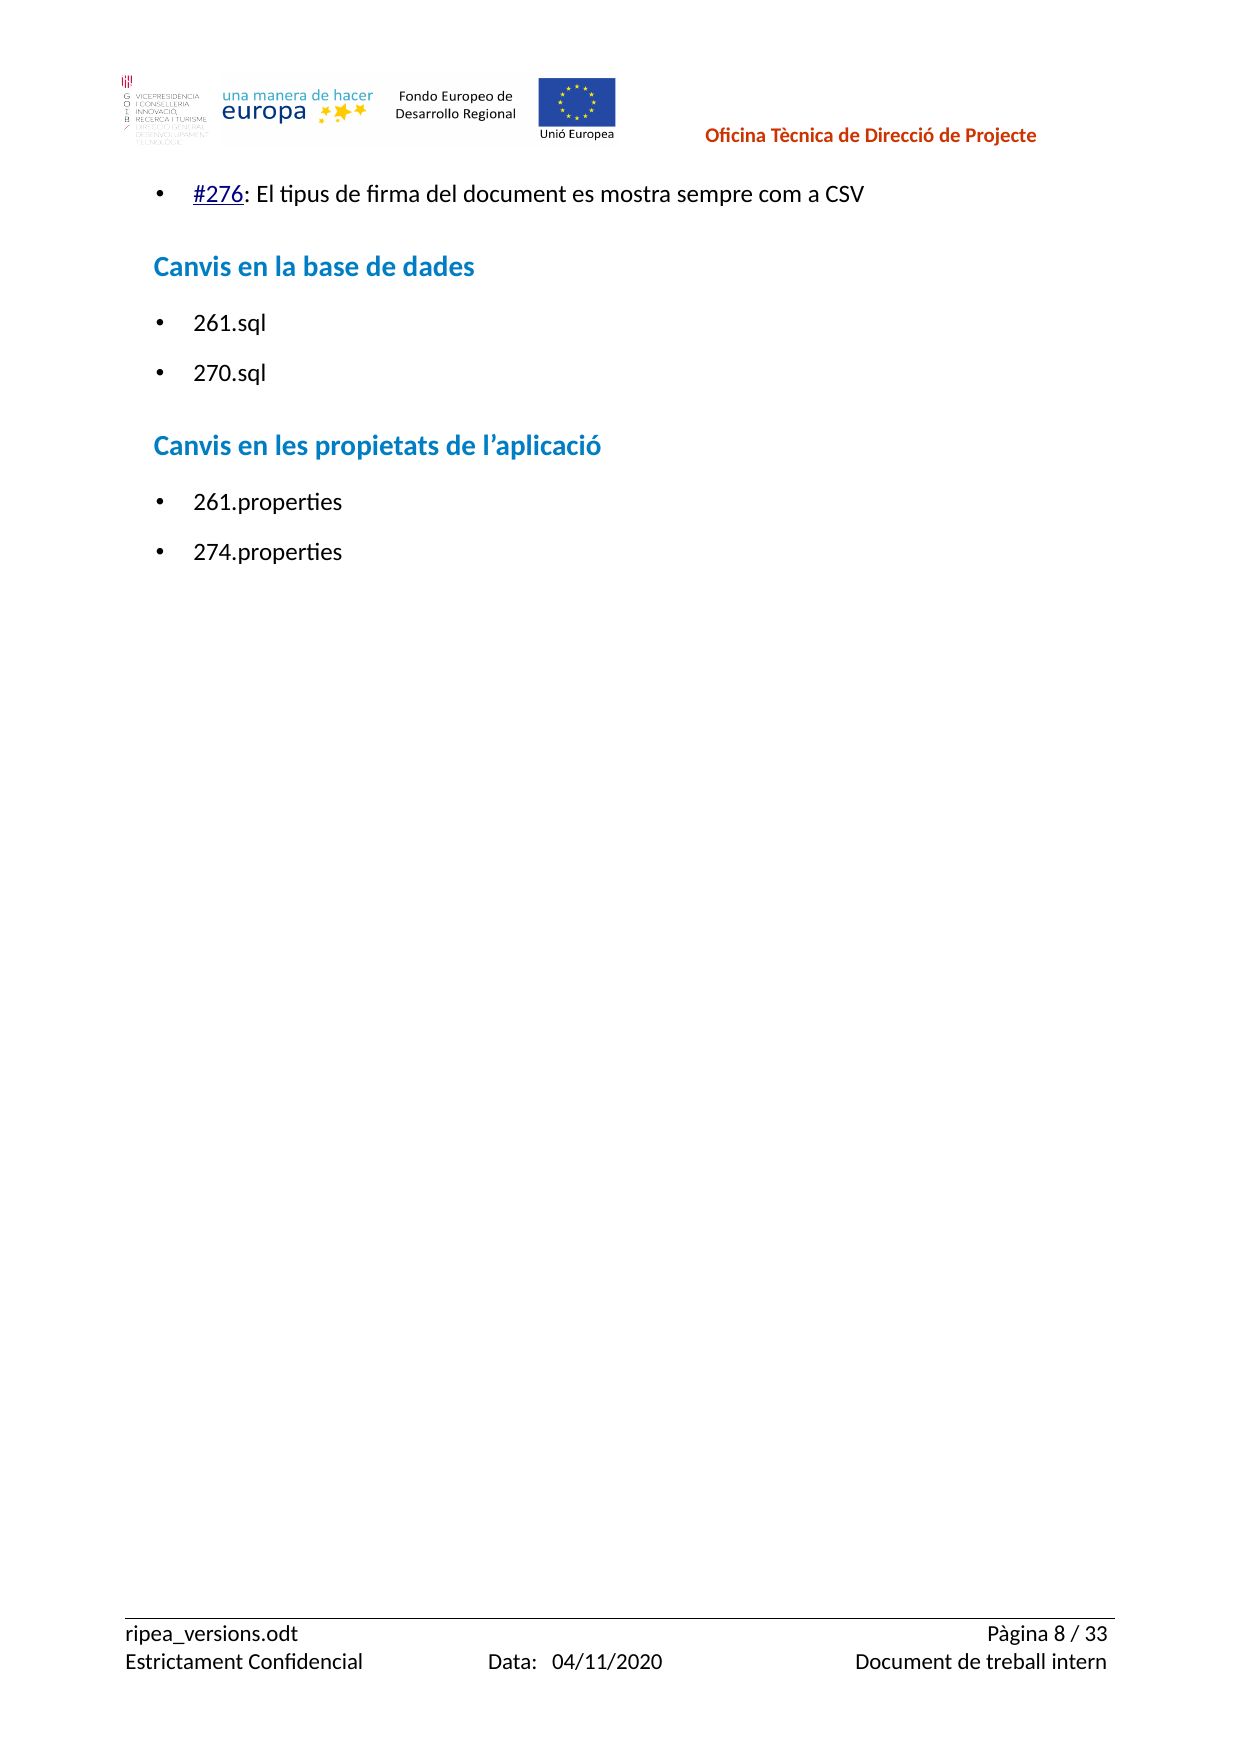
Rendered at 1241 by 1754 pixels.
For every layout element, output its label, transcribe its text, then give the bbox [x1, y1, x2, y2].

picture [118, 73, 213, 147]
list 270.sql [156, 357, 1122, 387]
list #276: El tipus de firma del document es mostra sempre com a CSV [156, 178, 1122, 208]
list 261.properties [156, 486, 1122, 517]
list 261.sql [156, 307, 1122, 338]
picture [219, 73, 621, 147]
list 274.properties [156, 536, 1122, 566]
subtitle Canvis en la base de dades [153, 248, 1122, 283]
subtitle Canvis en les propietats de l’aplicació [153, 427, 1122, 463]
